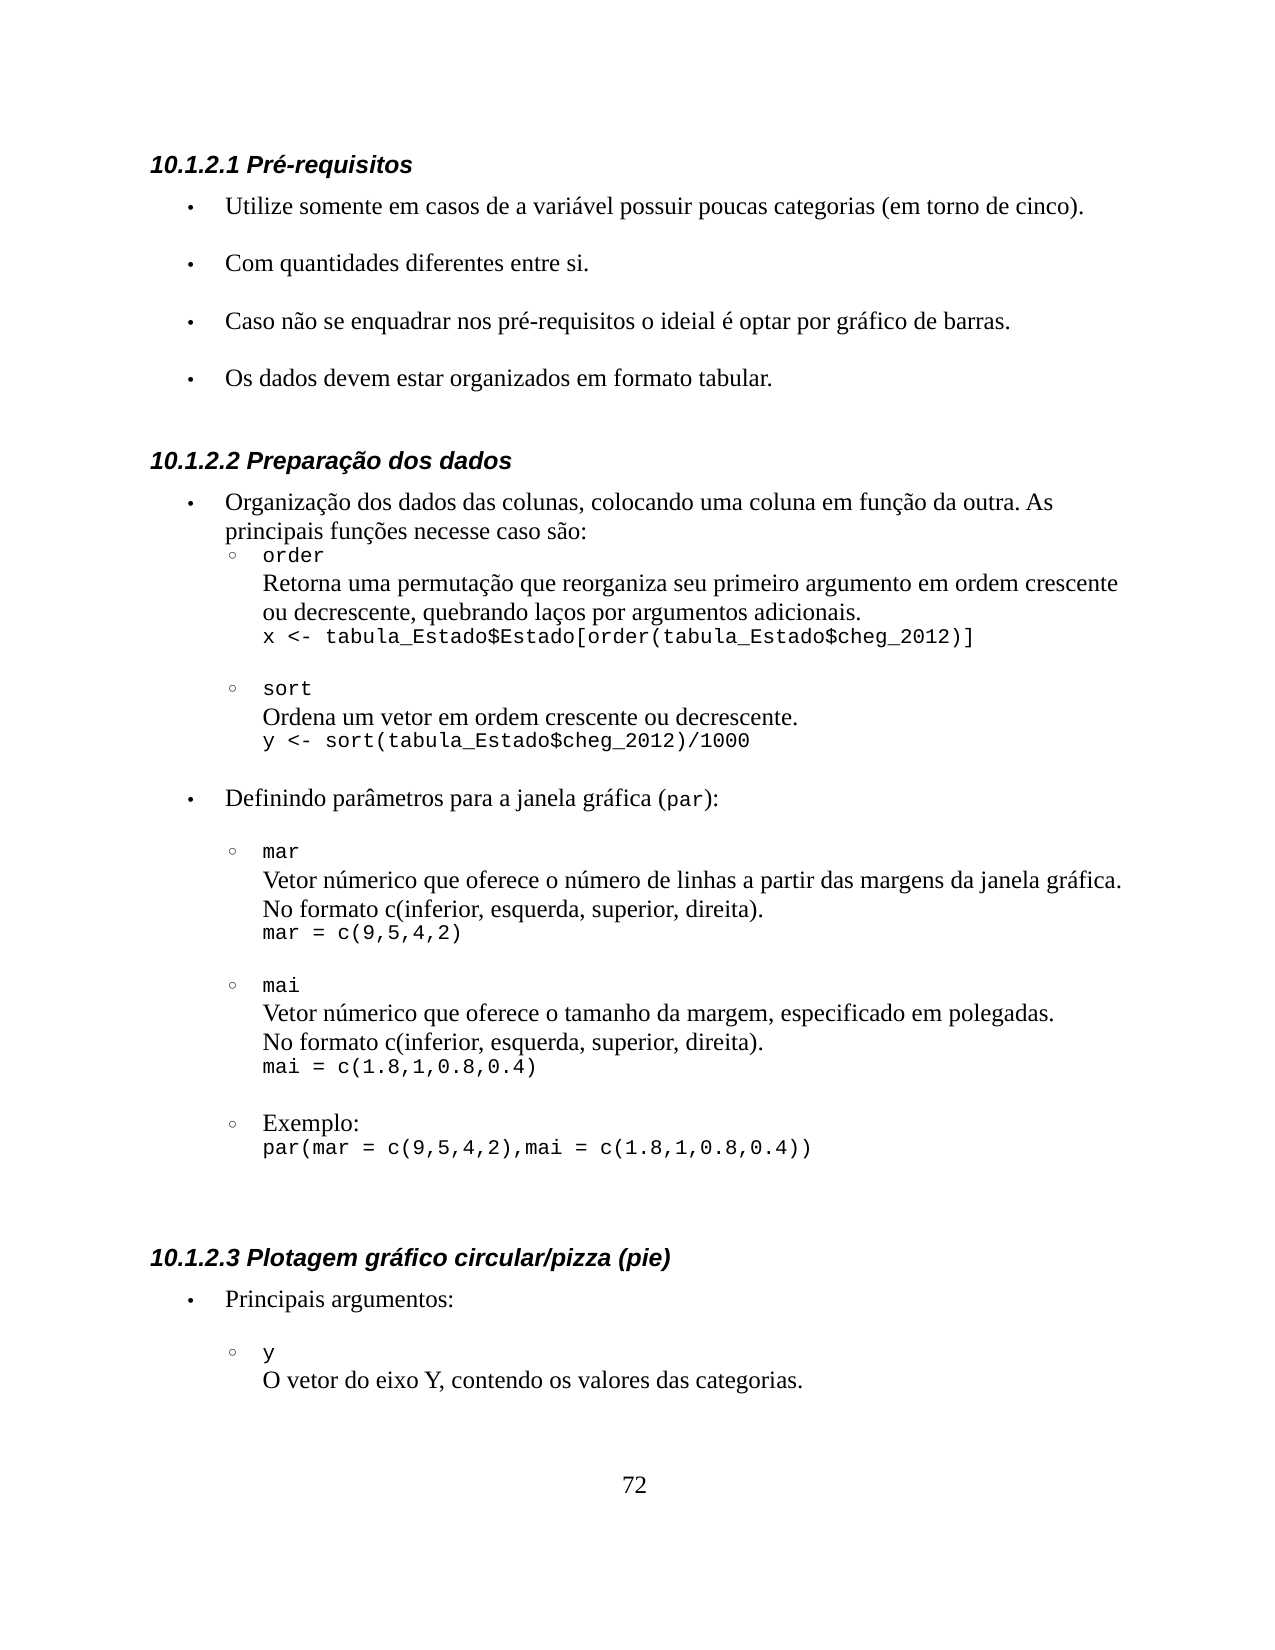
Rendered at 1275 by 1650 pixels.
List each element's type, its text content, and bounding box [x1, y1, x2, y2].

subtitle 10.1.2.1 Pré-requisitos [150, 150, 1125, 178]
list mai Vetor númerico que oferece o tamanho da margem, especificado em polegadas. No formato c(inferior, esquerda, superior, direita). mai = c(1.8,1,0.8,0.4) [225, 975, 1125, 1108]
subtitle 10.1.2.3 Plotagem gráfico circular/pizza (pie) [150, 1243, 1125, 1272]
list Exemplo: par(mar = c(9,5,4,2),mai = c(1.8,1,0.8,0.4)) [225, 1108, 1125, 1189]
list sort Ordena um vetor em ordem crescente ou decrescente. y <- sort(tabula_Estado$cheg_2012)/1000 [225, 678, 1125, 783]
list Utilize somente em casos de a variável possuir poucas categorias (em torno de cinco). [187, 191, 1125, 248]
list Os dados devem estar organizados em formato tabular. [187, 363, 1125, 421]
list Organização dos dados das colunas, colocando uma coluna em função da outra. As principais funções necesse caso são: [187, 487, 1125, 544]
list mar Vetor númerico que oferece o número de linhas a partir das margens da janela gráfica. No formato c(inferior, esquerda, superior, direita). mar = c(9,5,4,2) [225, 841, 1125, 975]
list y O vetor do eixo Y, contendo os valores das categorias. [225, 1342, 1125, 1423]
list Definindo parâmetros para a janela gráfica (par): [187, 783, 1125, 841]
list Caso não se enquadrar nos pré-requisitos o ideial é optar por gráfico de barras. [187, 306, 1125, 363]
list order Retorna uma permutação que reorganiza seu primeiro argumento em ordem crescente ou decrescente, quebrando laços por argumentos adicionais. x <- tabula_Estado$Estado[order(tabula_Estado$cheg_2012)] [225, 544, 1125, 678]
list Com quantidades diferentes entre si. [187, 248, 1125, 306]
subtitle 10.1.2.2 Preparação dos dados [150, 446, 1125, 474]
list Principais argumentos: [187, 1284, 1125, 1342]
